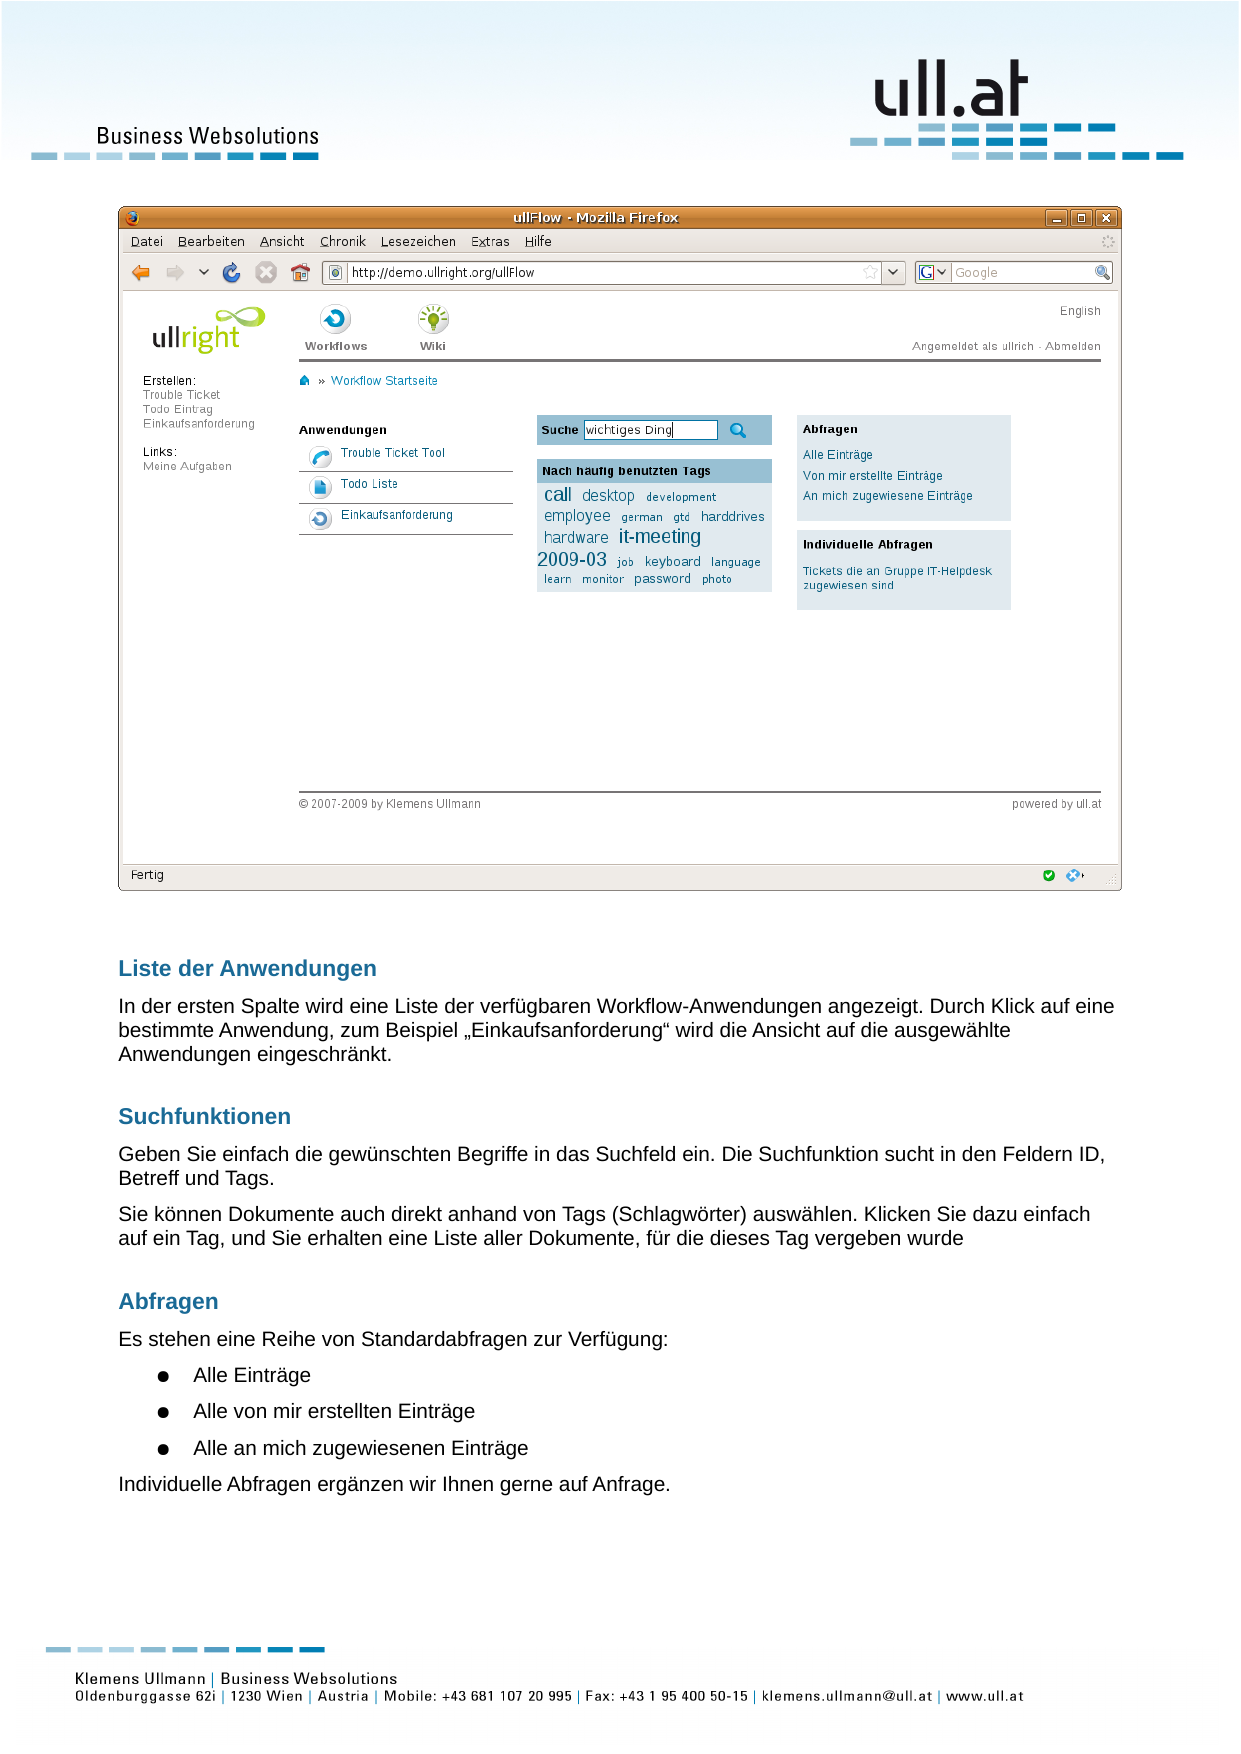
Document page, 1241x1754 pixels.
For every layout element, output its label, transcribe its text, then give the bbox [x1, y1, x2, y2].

picture [118, 206, 1122, 891]
subtitle Liste der Anwendungen [118, 955, 1122, 981]
text Individuelle Abfragen ergänzen wir Ihnen gerne auf Anfrage. [118, 1472, 1122, 1496]
list Alle an mich zugewiesenen Einträge [156, 1436, 1122, 1460]
text Es stehen eine Reihe von Standardabfragen zur Verfügung: [118, 1326, 1122, 1350]
subtitle Abfragen [118, 1288, 1122, 1314]
list Alle von mir erstellten Einträge [156, 1399, 1122, 1423]
text In der ersten Spalte wird eine Liste der verfügbaren Workflow-Anwendungen angezeigt. Durch Klick auf eine bestimmte Anwendung, zum Beispiel „Einkaufsanforderung“ wird die Ansicht auf die ausgewählte Anwendungen eingeschränkt. [118, 993, 1122, 1065]
text Sie können Dokumente auch direkt anhand von Tags (Schlagwörter) auswählen. Klicken Sie dazu einfach auf ein Tag, und Sie erhalten eine Liste aller Dokumente, für die dieses Tag vergeben wurde [118, 1202, 1122, 1250]
text Geben Sie einfach die gewünschten Begriffe in das Suchfeld ein. Die Suchfunktion sucht in den Feldern ID, Betreff und Tags. [118, 1142, 1122, 1190]
picture [1, 1, 1239, 160]
subtitle Suchfunktionen [118, 1103, 1122, 1129]
picture [16, 1647, 1219, 1745]
list Alle Einträge [156, 1363, 1122, 1387]
